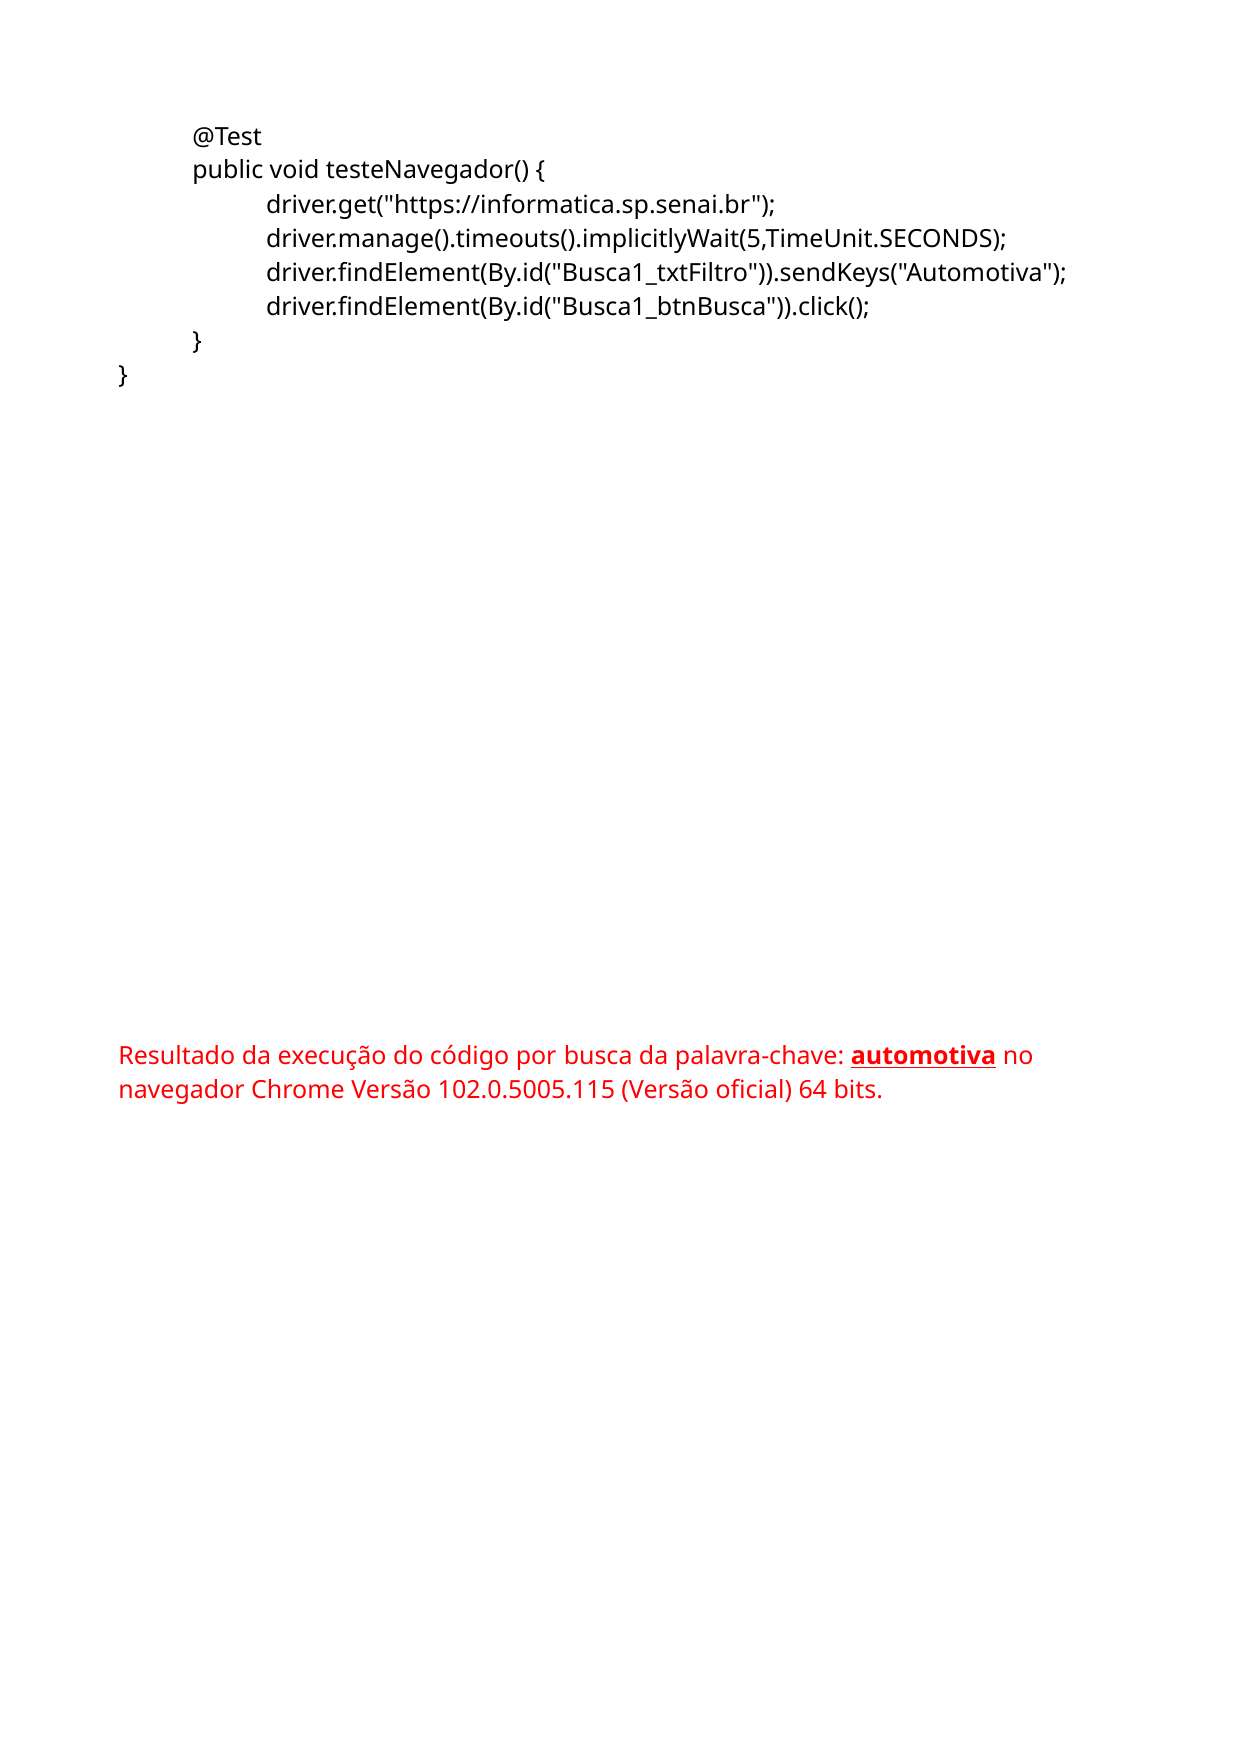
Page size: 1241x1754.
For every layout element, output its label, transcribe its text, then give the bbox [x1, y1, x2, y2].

text driver.manage().timeouts().implicitlyWait(5,TimeUnit.SECONDS); [118, 220, 1122, 254]
text Resultado da execução do código por busca da palavra-chave: automotiva no navegador Chrome Versão 102.0.5005.115 (Versão oficial) 64 bits. [118, 1038, 1122, 1106]
text public void testeNavegador() { [118, 152, 1122, 186]
text driver.findElement(By.id("Busca1_txtFiltro")).sendKeys("Automotiva"); [118, 254, 1122, 288]
text driver.get("https://informatica.sp.senai.br"); [118, 186, 1122, 220]
text } [118, 357, 1122, 391]
text @Test [118, 118, 1122, 152]
text driver.findElement(By.id("Busca1_btnBusca")).click(); [118, 288, 1122, 322]
text } [118, 322, 1122, 357]
